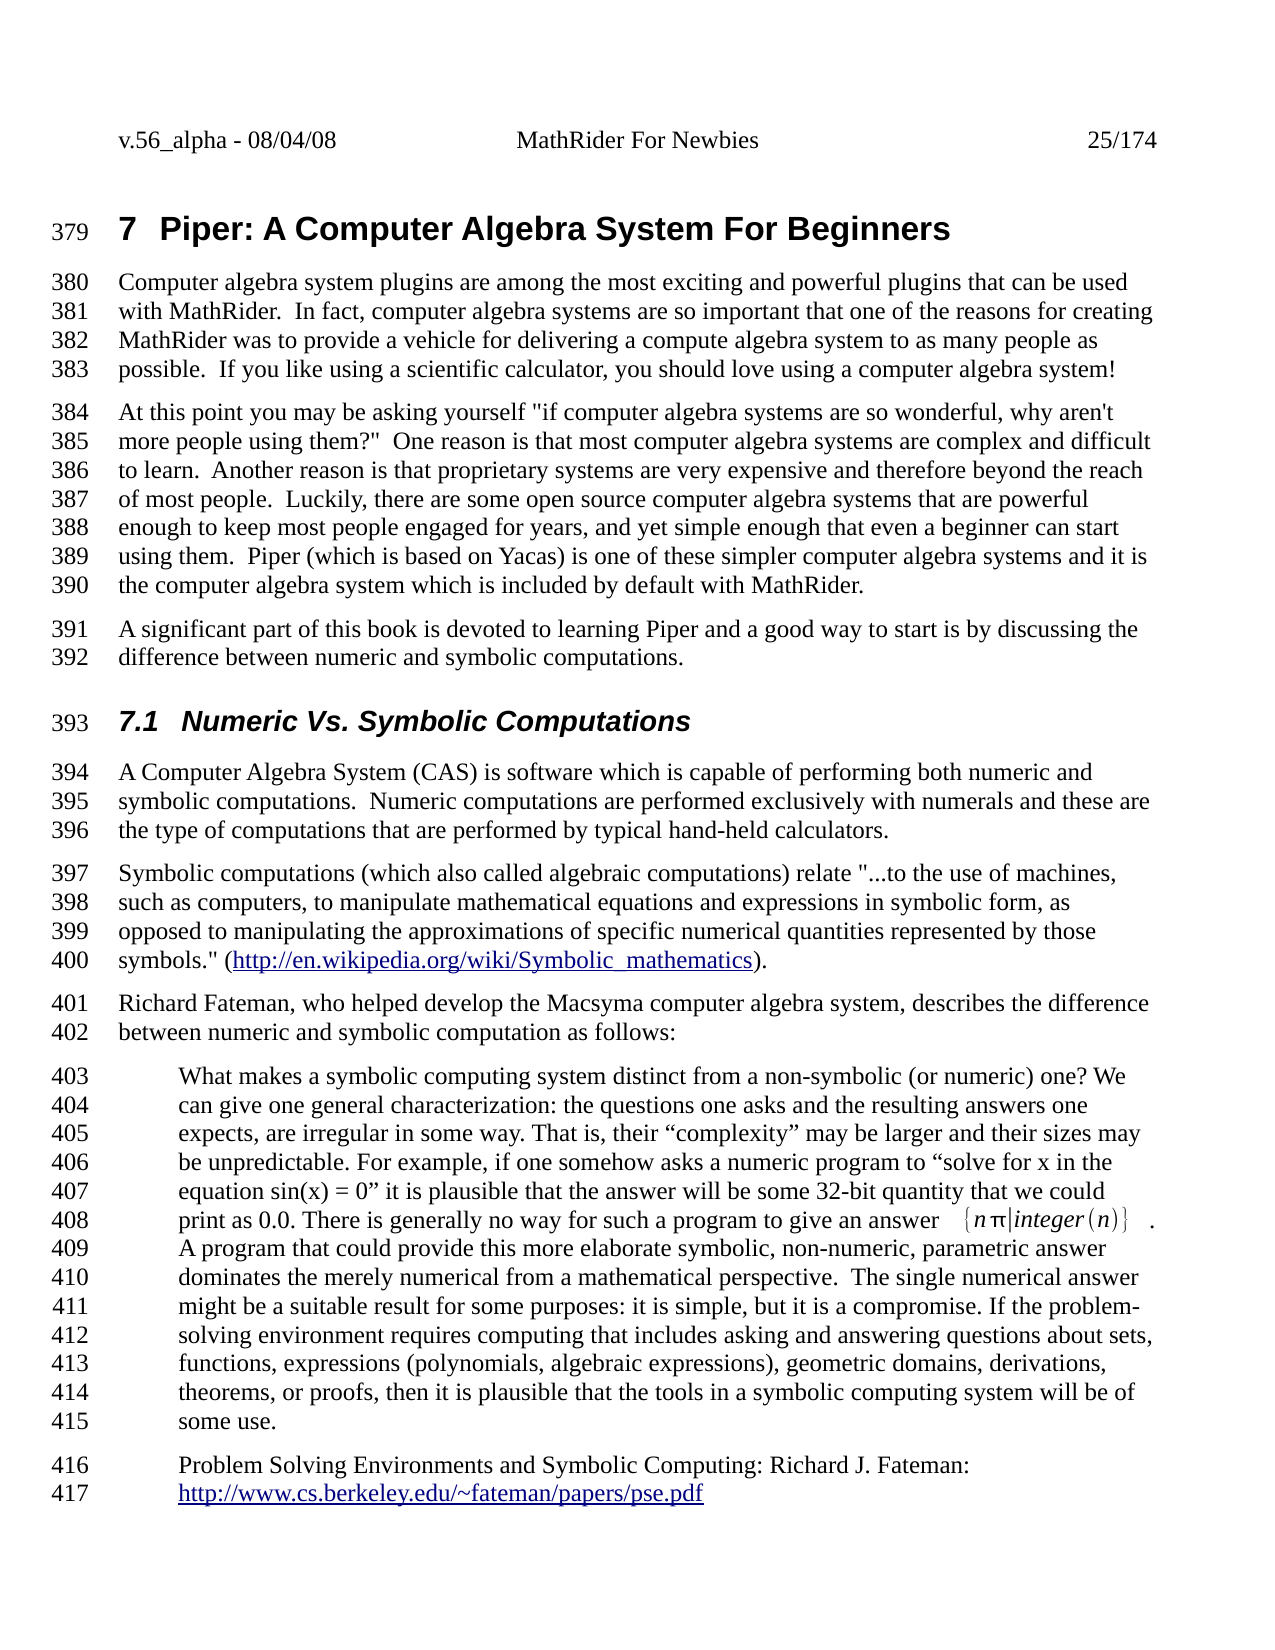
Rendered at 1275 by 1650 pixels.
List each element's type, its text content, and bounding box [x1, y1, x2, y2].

subtitle Piper: A Computer Algebra System For Beginners [118, 209, 1157, 247]
text Computer algebra system plugins are among the most exciting and powerful plugins that can be used with MathRider. In fact, computer algebra systems are so important that one of the reasons for creating MathRider was to provide a vehicle for delivering a compute algebra system to as many people as possible. If you like using a scientific calculator, you should love using a computer algebra system! [118, 267, 1157, 382]
subtitle Numeric Vs. Symbolic Computations [118, 704, 1157, 737]
text Richard Fateman, who helped develop the Macsyma computer algebra system, describes the difference between numeric and symbolic computation as follows: [118, 988, 1157, 1046]
text What makes a symbolic computing system distinct from a non-symbolic (or numeric) one? We can give one general characterization: the questions one asks and the resulting answers one expects, are irregular in some way. That is, their “complexity” may be larger and their sizes may be unpredictable. For example, if one somehow asks a numeric program to “solve for x in the equation sin(x) = 0” it is plausible that the answer will be some 32-bit quantity that we could print as 0.0. There is generally no way for such a program to give an answer . A program that could provide this more elaborate symbolic, non-numeric, parametric answer dominates the merely numerical from a mathematical perspective. The single numerical answer might be a suitable result for some purposes: it is simple, but it is a compromise. If the problem-solving environment requires computing that includes asking and answering questions about sets, functions, expressions (polynomials, algebraic expressions), geometric domains, derivations, theorems, or proofs, then it is plausible that the tools in a symbolic computing system will be of some use. [178, 1061, 1157, 1435]
text Problem Solving Environments and Symbolic Computing: Richard J. Fateman: http://www.cs.berkeley.edu/~fateman/papers/pse.pdf [178, 1450, 1157, 1507]
text A Computer Algebra System (CAS) is software which is capable of performing both numeric and symbolic computations. Numeric computations are performed exclusively with numerals and these are the type of computations that are performed by typical hand-held calculators. [118, 757, 1157, 843]
text Symbolic computations (which also called algebraic computations) relate "...to the use of machines, such as computers, to manipulate mathematical equations and expressions in symbolic form, as opposed to manipulating the approximations of specific numerical quantities represented by those symbols." (http://en.wikipedia.org/wiki/Symbolic_mathematics). [118, 858, 1157, 973]
text A significant part of this book is devoted to learning Piper and a good way to start is by discussing the difference between numeric and symbolic computations. [118, 614, 1157, 671]
text At this point you may be asking yourself "if computer algebra systems are so wonderful, why aren't more people using them?" One reason is that most computer algebra systems are complex and difficult to learn. Another reason is that proprietary systems are very expensive and therefore beyond the reach of most people. Luckily, there are some open source computer algebra systems that are powerful enough to keep most people engaged for years, and yet simple enough that even a beginner can start using them. Piper (which is based on Yacas) is one of these simpler computer algebra systems and it is the computer algebra system which is included by default with MathRider. [118, 397, 1157, 599]
